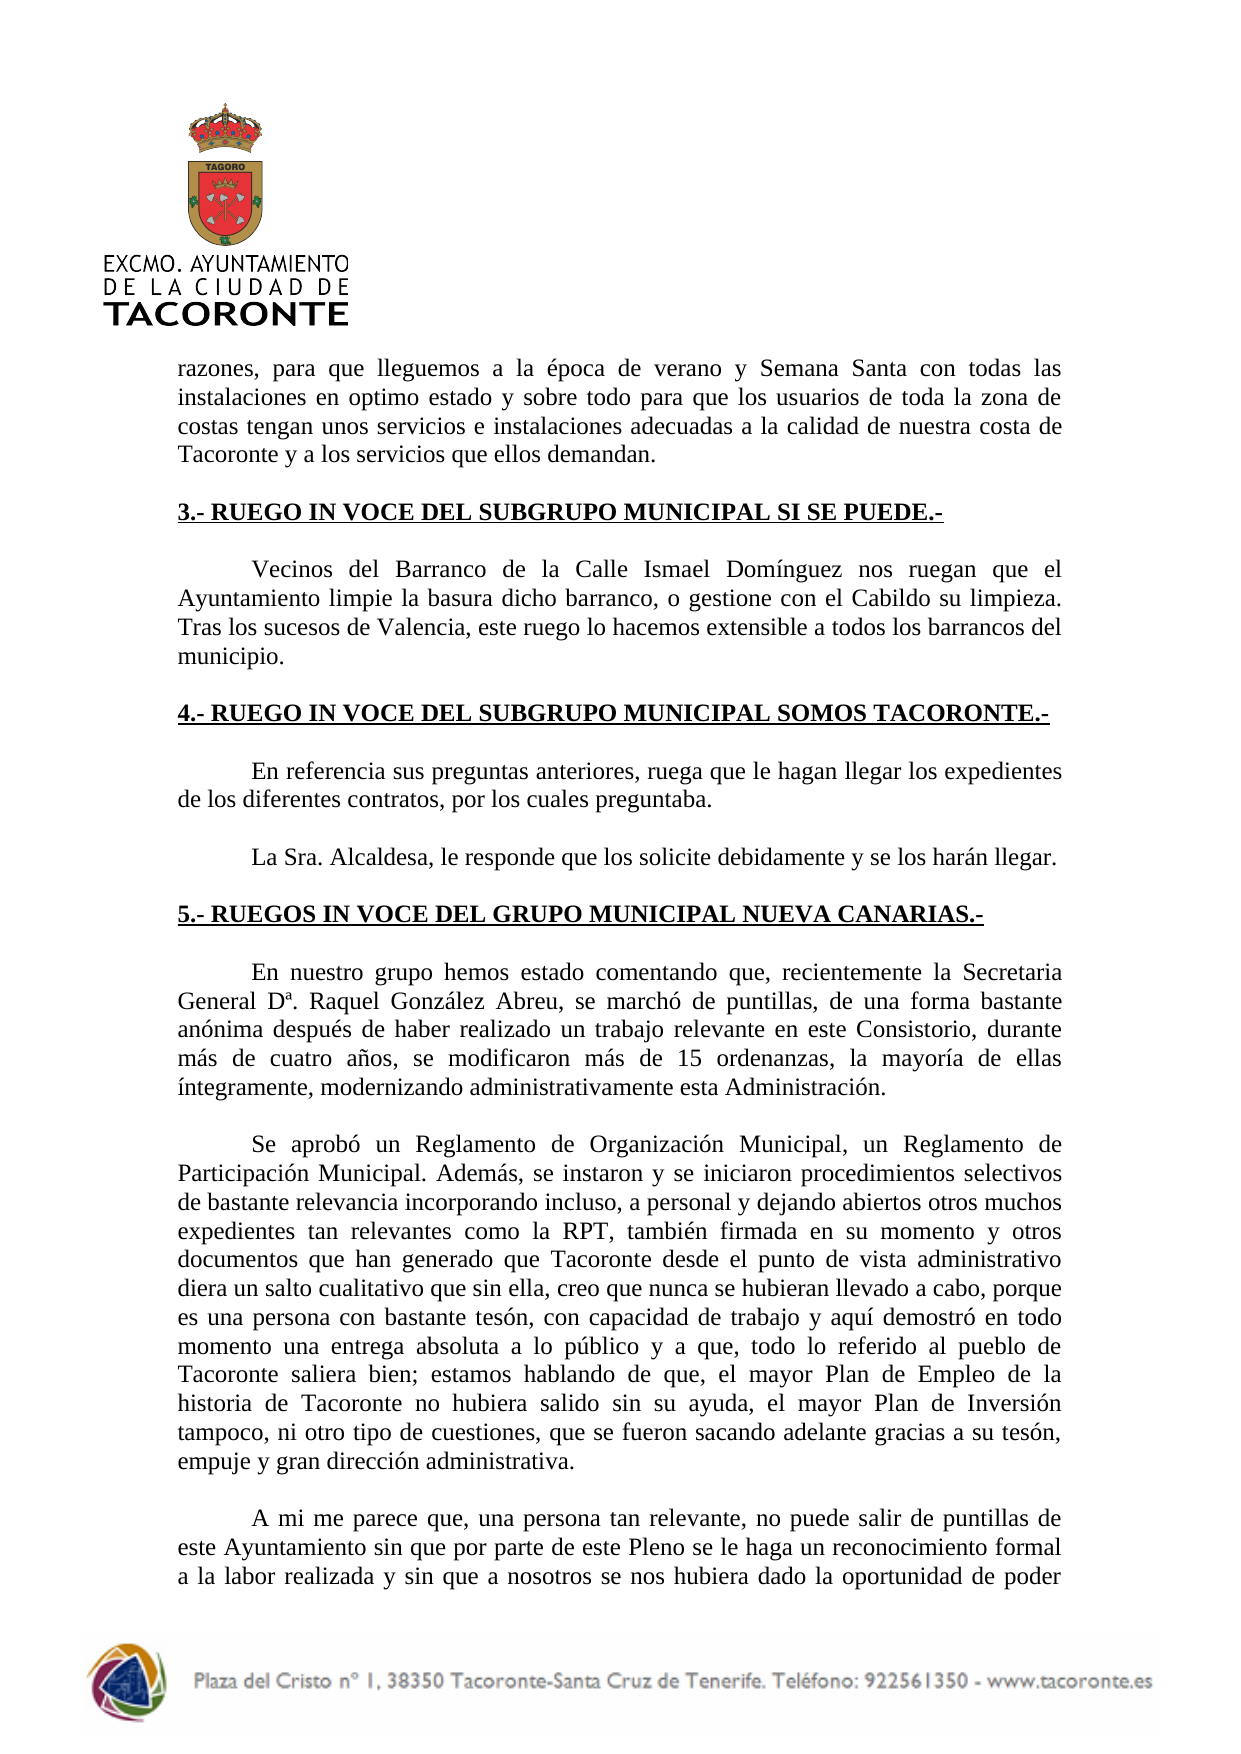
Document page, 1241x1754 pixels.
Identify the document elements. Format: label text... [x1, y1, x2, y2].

text 3.- RUEGO IN VOCE DEL SUBGRUPO MUNICIPAL SI SE PUEDE.- [177, 497, 1063, 526]
picture [80, 1630, 1163, 1737]
text razones, para que lleguemos a la época de verano y Semana Santa con todas las instalaciones en optimo estado y sobre todo para que los usuarios de toda la zona de costas tengan unos servicios e instalaciones adecuadas a la calidad de nuestra costa de Tacoronte y a los servicios que ellos demandan. [177, 353, 1063, 468]
text A mi me parece que, una persona tan relevante, no puede salir de puntillas de este Ayuntamiento sin que por parte de este Pleno se le haga un reconocimiento formal a la labor realizada y sin que a nosotros se nos hubiera dado la oportunidad de poder [177, 1503, 1063, 1589]
text 4.- RUEGO IN VOCE DEL SUBGRUPO MUNICIPAL SOMOS TACORONTE.- [177, 698, 1063, 727]
text En referencia sus preguntas anteriores, ruega que le hagan llegar los expedientes de los diferentes contratos, por los cuales preguntaba. [177, 756, 1063, 813]
text Se aprobó un Reglamento de Organización Municipal, un Reglamento de Participación Municipal. Además, se instaron y se iniciaron procedimientos selectivos de bastante relevancia incorporando incluso, a personal y dejando abiertos otros muchos expedientes tan relevantes como la RPT, también firmada en su momento y otros documentos que han generado que Tacoronte desde el punto de vista administrativo diera un salto cualitativo que sin ella, creo que nunca se hubieran llevado a cabo, porque es una persona con bastante tesón, con capacidad de trabajo y aquí demostró en todo momento una entrega absoluta a lo público y a que, todo lo referido al pueblo de Tacoronte saliera bien; estamos hablando de que, el mayor Plan de Empleo de la historia de Tacoronte no hubiera salido sin su ayuda, el mayor Plan de Inversión tampoco, ni otro tipo de cuestiones, que se fueron sacando adelante gracias a su tesón, empuje y gran dirección administrativa. [177, 1129, 1063, 1474]
picture [103, 103, 348, 326]
text Vecinos del Barranco de la Calle Ismael Domínguez nos ruegan que el Ayuntamiento limpie la basura dicho barranco, o gestione con el Cabildo su limpieza. Tras los sucesos de Valencia, este ruego lo hacemos extensible a todos los barrancos del municipio. [177, 554, 1063, 669]
text La Sra. Alcaldesa, le responde que los solicite debidamente y se los harán llegar. [177, 842, 1063, 871]
text En nuestro grupo hemos estado comentando que, recientemente la Secretaria General Dª. Raquel González Abreu, se marchó de puntillas, de una forma bastante anónima después de haber realizado un trabajo relevante en este Consistorio, durante más de cuatro años, se modificaron más de 15 ordenanzas, la mayoría de ellas íntegramente, modernizando administrativamente esta Administración. [177, 957, 1063, 1101]
text 5.- RUEGOS IN VOCE DEL GRUPO MUNICIPAL NUEVA CANARIAS.- [177, 899, 1063, 928]
